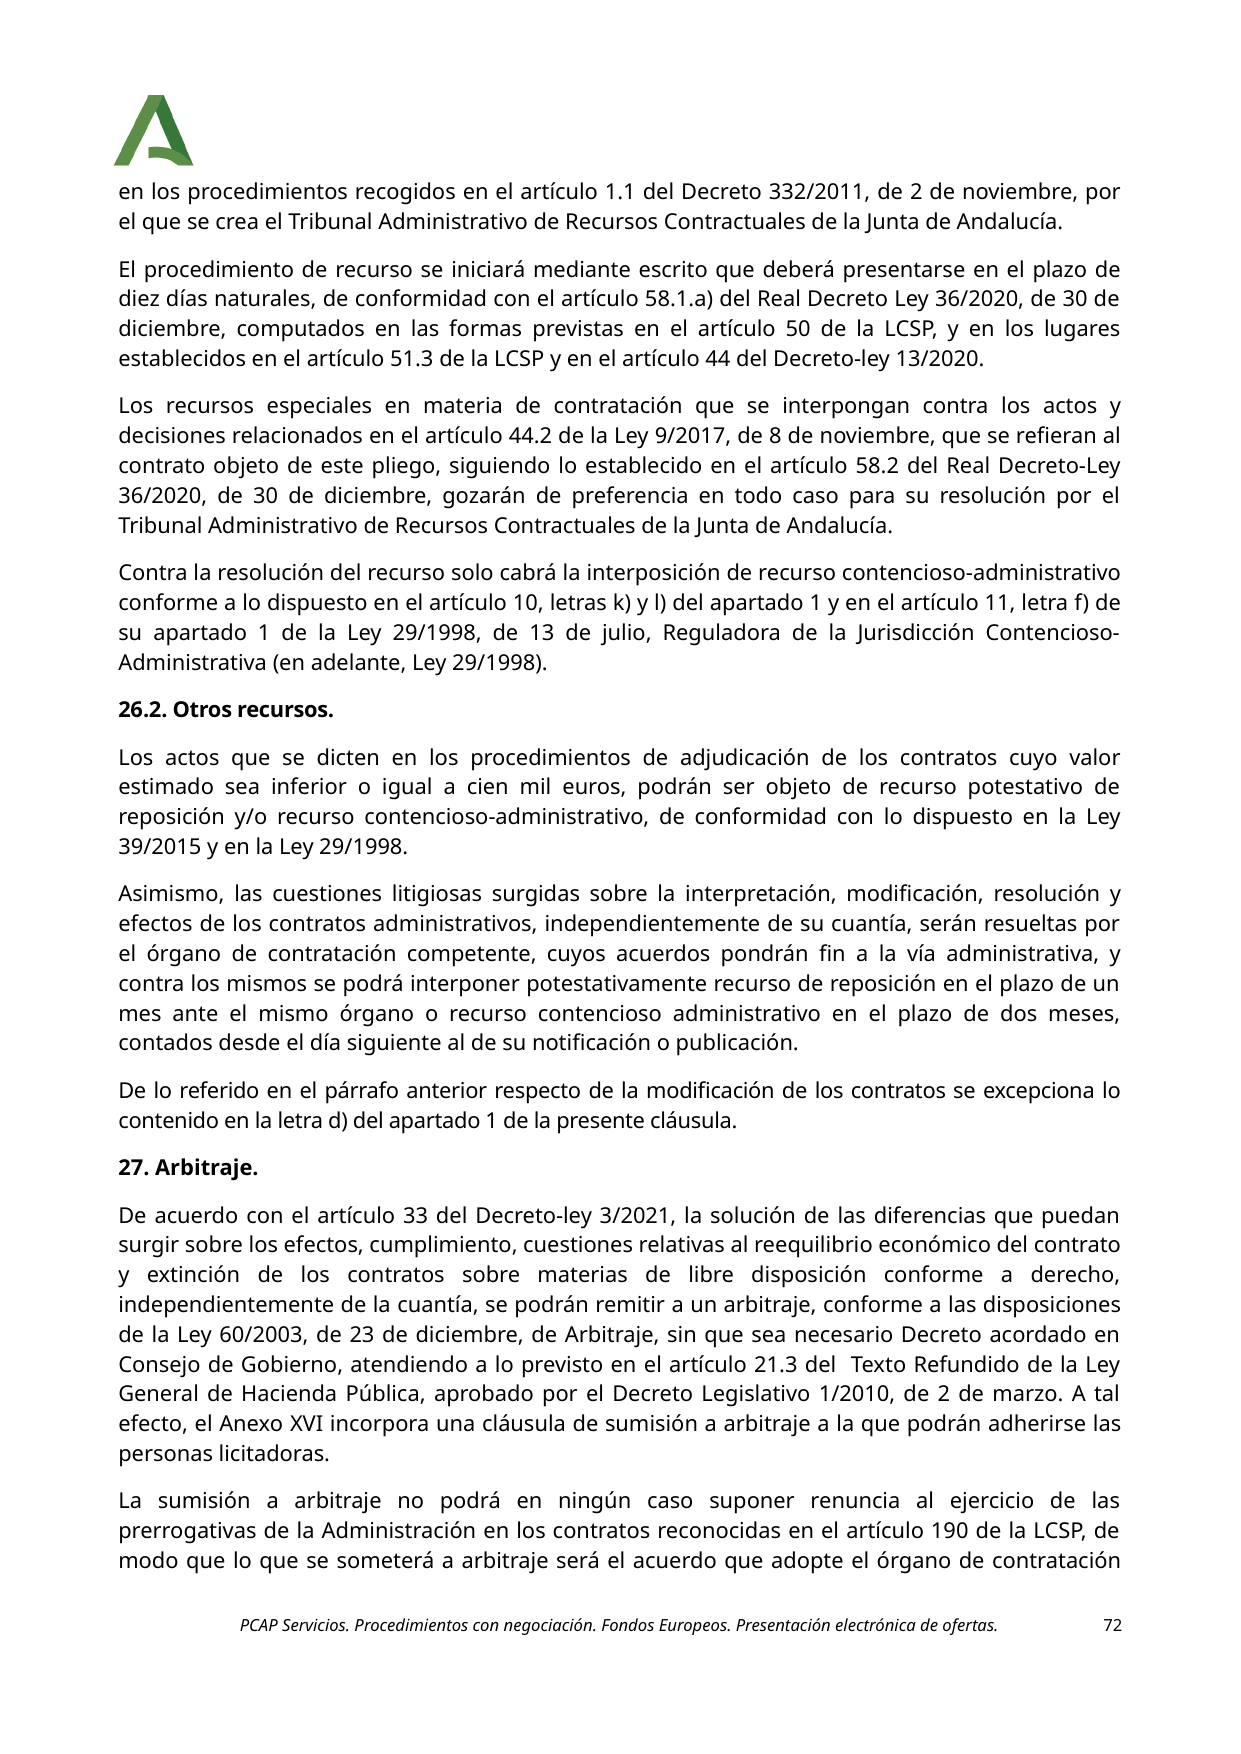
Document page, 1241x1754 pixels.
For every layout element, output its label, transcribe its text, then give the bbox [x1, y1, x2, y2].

text De acuerdo con el artículo 33 del Decreto-ley 3/2021, la solución de las diferencias que puedan surgir sobre los efectos, cumplimiento, cuestiones relativas al reequilibrio económico del contrato y extinción de los contratos sobre materias de libre disposición conforme a derecho, independientemente de la cuantía, se podrán remitir a un arbitraje, conforme a las disposiciones de la Ley 60/2003, de 23 de diciembre, de Arbitraje, sin que sea necesario Decreto acordado en Consejo de Gobierno, atendiendo a lo previsto en el artículo 21.3 del Texto Refundido de la Ley General de Hacienda Pública, aprobado por el Decreto Legislativo 1/2010, de 2 de marzo. A tal efecto, el Anexo XVI incorpora una cláusula de sumisión a arbitraje a la que podrán adherirse las personas licitadoras. [118, 1200, 1122, 1468]
text en los procedimientos recogidos en el artículo 1.1 del Decreto 332/2011, de 2 de noviembre, por el que se crea el Tribunal Administrativo de Recursos Contractuales de la Junta de Andalucía. [118, 176, 1122, 236]
text Los recursos especiales en materia de contratación que se interpongan contra los actos y decisiones relacionados en el artículo 44.2 de la Ley 9/2017, de 8 de noviembre, que se refieran al contrato objeto de este pliego, siguiendo lo establecido en el artículo 58.2 del Real Decreto-Ley 36/2020, de 30 de diciembre, gozarán de preferencia en todo caso para su resolución por el Tribunal Administrativo de Recursos Contractuales de la Junta de Andalucía. [118, 391, 1122, 539]
text De lo referido en el párrafo anterior respecto de la modificación de los contratos se excepciona lo contenido en la letra d) del apartado 1 de la presente cláusula. [118, 1075, 1122, 1134]
picture [109, 91, 198, 170]
text El procedimiento de recurso se iniciará mediante escrito que deberá presentarse en el plazo de diez días naturales, de conformidad con el artículo 58.1.a) del Real Decreto Ley 36/2020, de 30 de diciembre, computados en las formas previstas en el artículo 50 de la LCSP, y en los lugares establecidos en el artículo 51.3 de la LCSP y en el artículo 44 del Decreto-ley 13/2020. [118, 254, 1122, 373]
subtitle 26.2. Otros recursos. [118, 694, 1122, 724]
text Asimismo, las cuestiones litigiosas surgidas sobre la interpretación, modificación, resolución y efectos de los contratos administrativos, independientemente de su cuantía, serán resueltas por el órgano de contratación competente, cuyos acuerdos pondrán fin a la vía administrativa, y contra los mismos se podrá interponer potestativamente recurso de reposición en el plazo de un mes ante el mismo órgano o recurso contencioso administrativo en el plazo de dos meses, contados desde el día siguiente al de su notificación o publicación. [118, 878, 1122, 1057]
text La sumisión a arbitraje no podrá en ningún caso suponer renuncia al ejercicio de las prerrogativas de la Administración en los contratos reconocidas en el artículo 190 de la LCSP, de modo que lo que se someterá a arbitraje será el acuerdo que adopte el órgano de contratación [118, 1486, 1122, 1575]
text Contra la resolución del recurso solo cabrá la interposición de recurso contencioso-administrativo conforme a lo dispuesto en el artículo 10, letras k) y l) del apartado 1 y en el artículo 11, letra f) de su apartado 1 de la Ley 29/1998, de 13 de julio, Reguladora de la Jurisdicción Contencioso-Administrativa (en adelante, Ley 29/1998). [118, 557, 1122, 676]
subtitle 27. Arbitraje. [118, 1152, 1122, 1182]
text Los actos que se dicten en los procedimientos de adjudicación de los contratos cuyo valor estimado sea inferior o igual a cien mil euros, podrán ser objeto de recurso potestativo de reposición y/o recurso contencioso-administrativo, de conformidad con lo dispuesto en la Ley 39/2015 y en la Ley 29/1998. [118, 742, 1122, 861]
